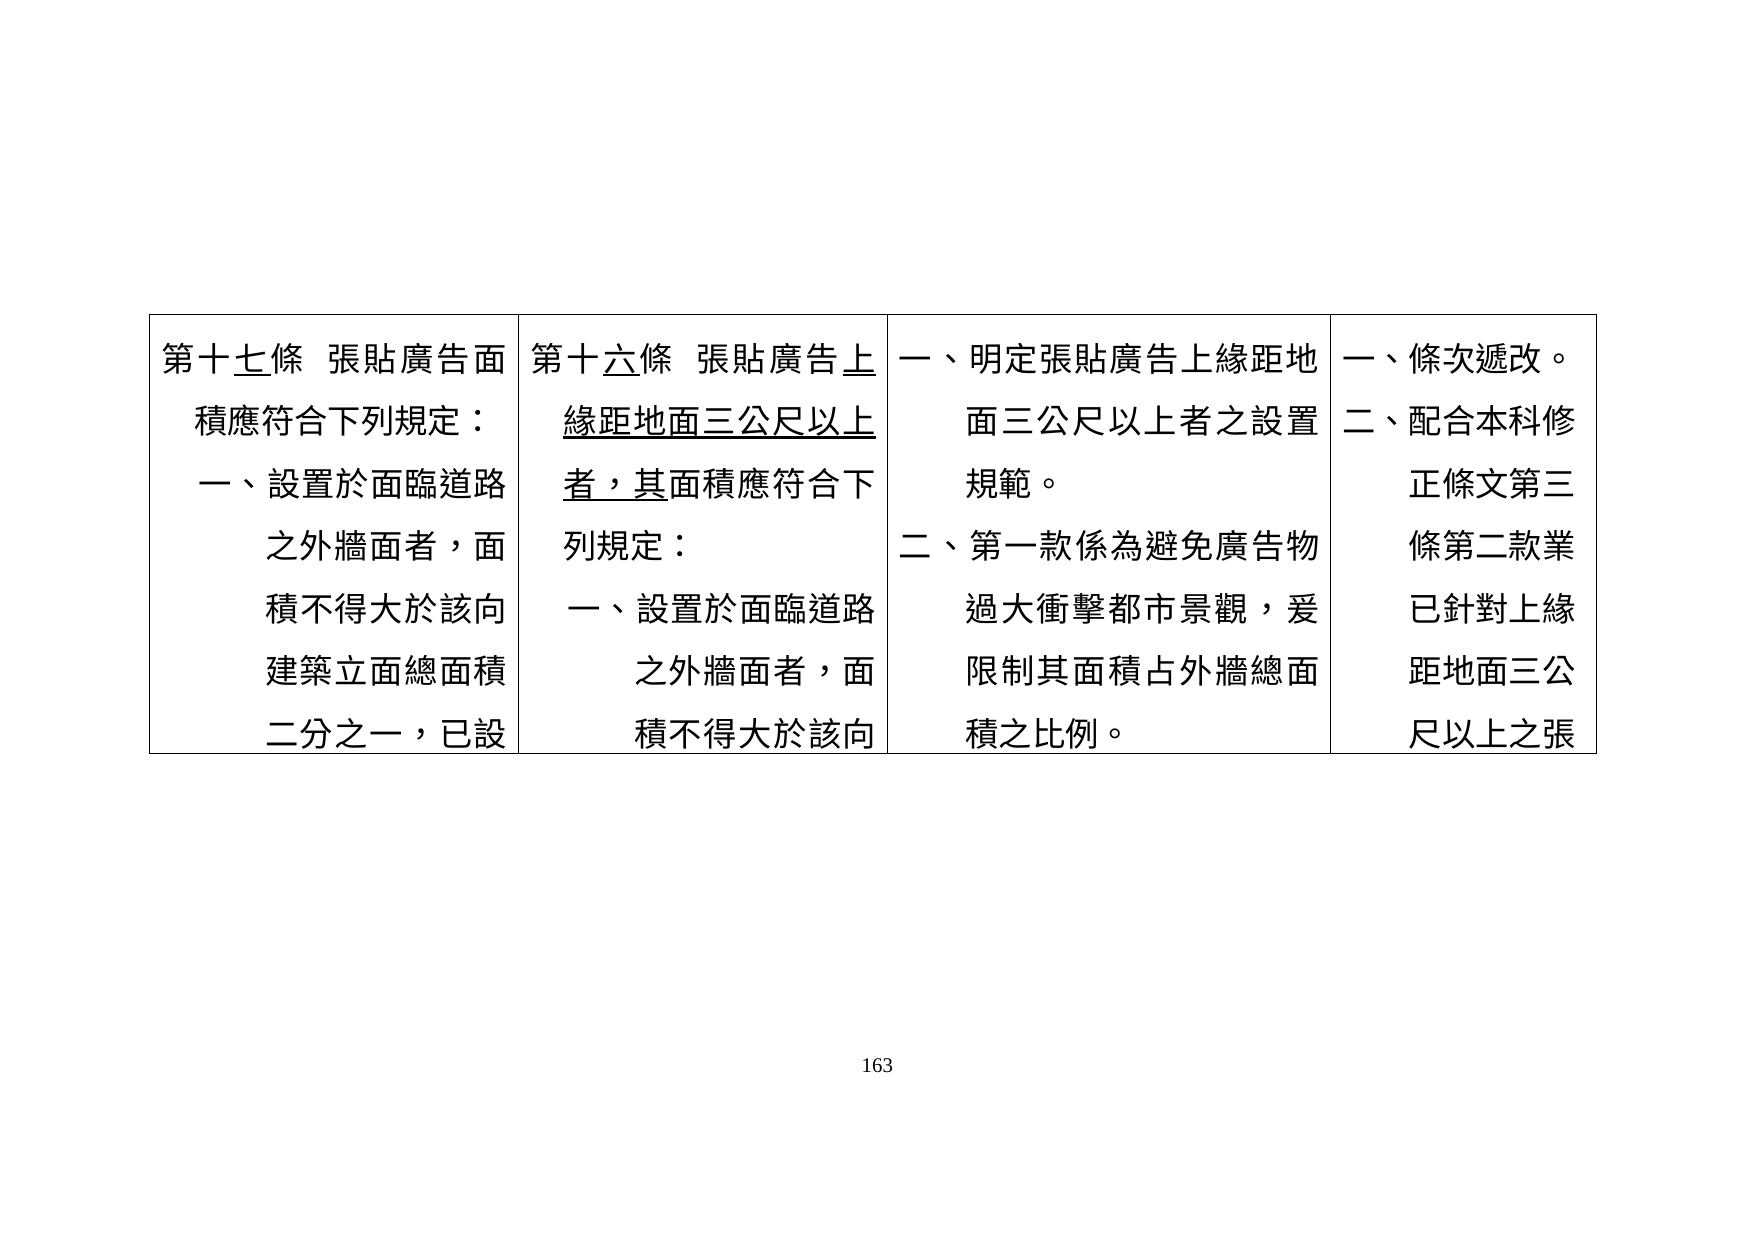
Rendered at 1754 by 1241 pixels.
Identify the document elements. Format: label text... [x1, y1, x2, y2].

table_cell 第十六條 張貼廣告上緣距地面三公尺以上者，其面積應符合下列規定： 一、設置於面臨道路之外牆面者，面積不得大於該向 [519, 315, 887, 752]
table_cell 一、條次遞改。 二、配合本科修正條文第三條第二款業已針對上緣距地面三公尺以上之張 [1331, 315, 1596, 752]
table_cell 一、明定張貼廣告上緣距地面三公尺以上者之設置規範。 二、第一款係為避免廣告物過大衝擊都市景觀，爰限制其面積占外牆總面積之比例。 [888, 315, 1330, 752]
table_cell 第十七條 張貼廣告面積應符合下列規定： 一、設置於面臨道路之外牆面者，面積不得大於該向建築立面總面積二分之一，已設 [150, 315, 518, 752]
